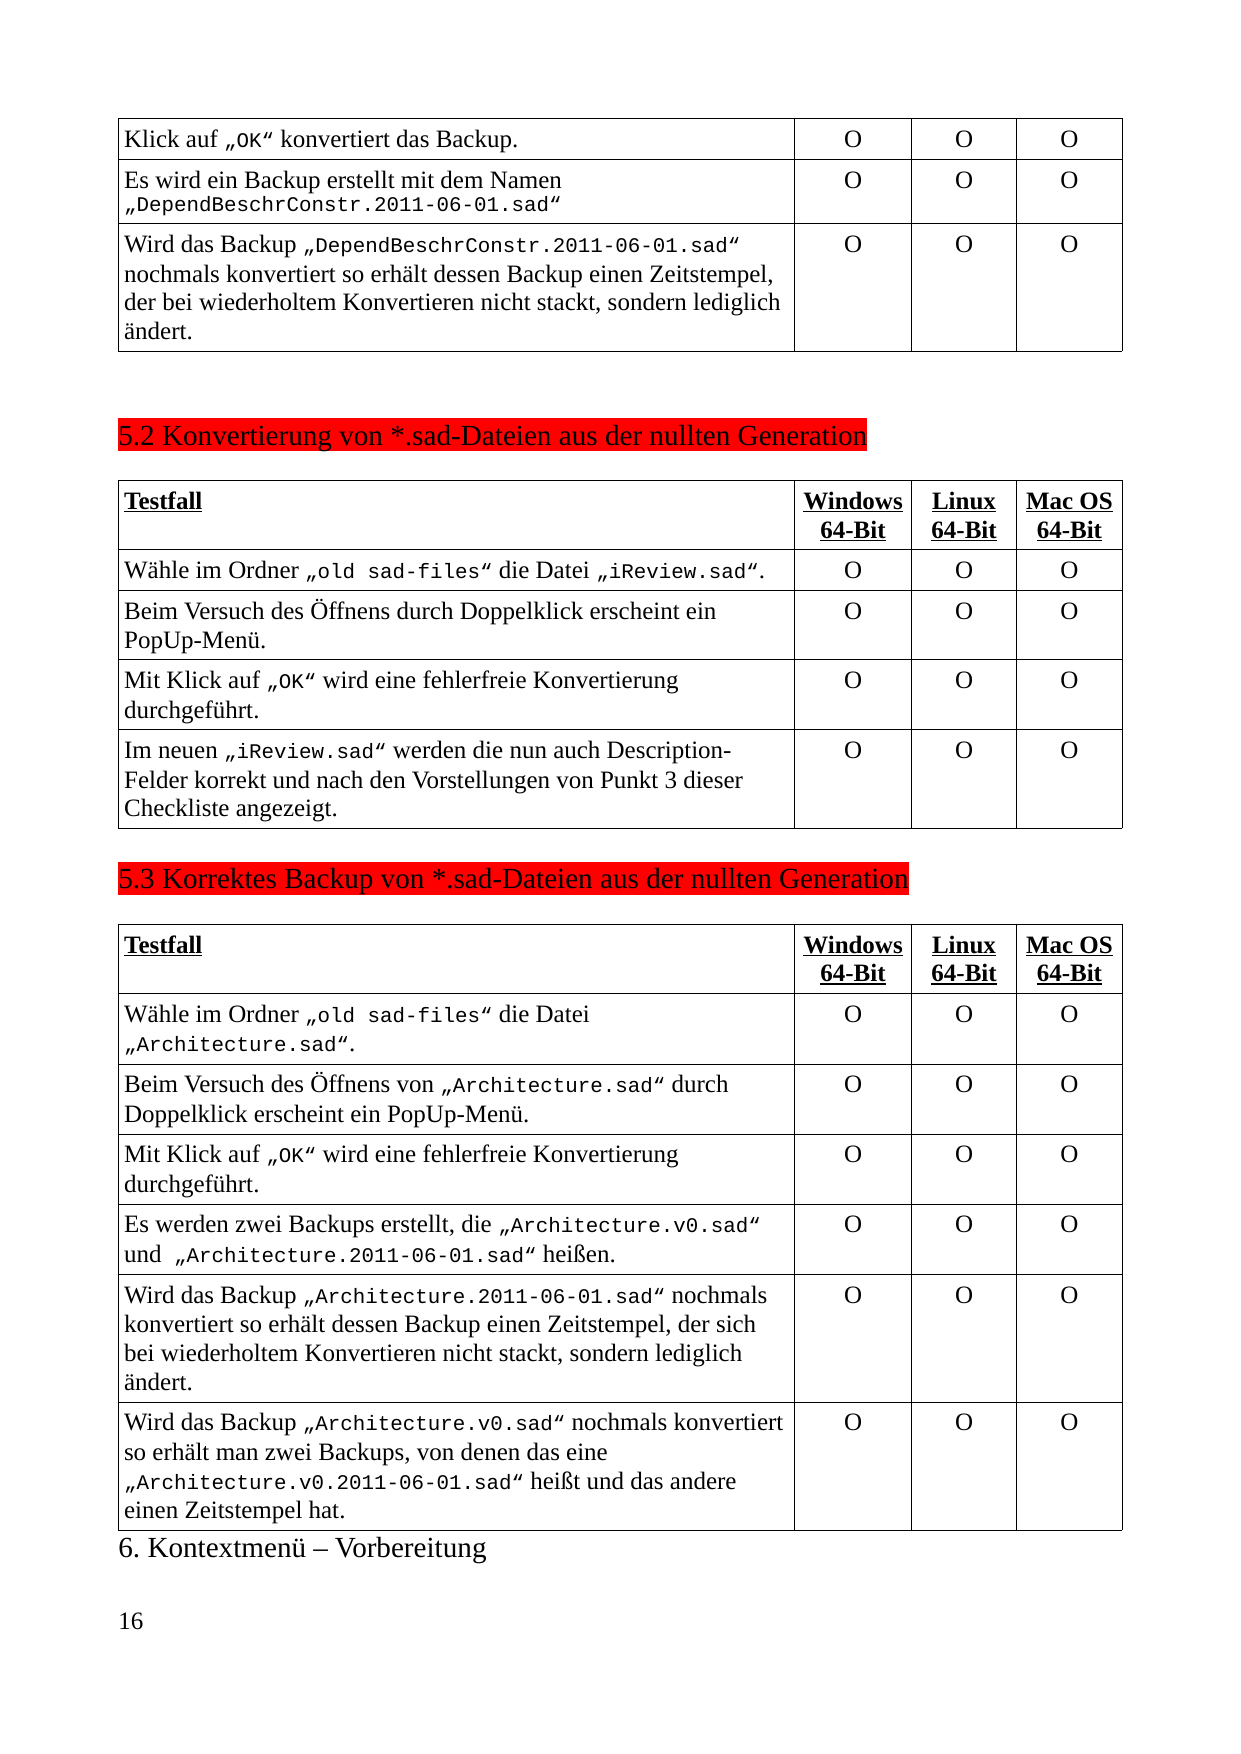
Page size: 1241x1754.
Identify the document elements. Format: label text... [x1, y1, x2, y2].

table_cell O [795, 119, 911, 159]
table_cell O [912, 660, 1016, 729]
table_cell O [1017, 224, 1122, 351]
table_cell O [912, 160, 1016, 223]
table_cell O [912, 1135, 1016, 1203]
table_header Testfall [119, 481, 794, 549]
table_cell O [795, 1275, 911, 1402]
table_cell O [1017, 1205, 1122, 1274]
table_cell Wähle im Ordner „old sad-files“ die Datei „Architecture.sad“. [119, 994, 794, 1064]
table_cell O [912, 1065, 1016, 1133]
table_cell Es werden zwei Backups erstellt, die „Architecture.v0.sad“ und „Architecture.2011-06-01.sad“ heißen. [119, 1205, 794, 1274]
table_cell Es wird ein Backup erstellt mit dem Namen „DependBeschrConstr.2011-06-01.sad“ [119, 160, 794, 223]
table_cell Wird das Backup „Architecture.2011-06-01.sad“ nochmals konvertiert so erhält dessen Backup einen Zeitstempel, der sich bei wiederholtem Konvertieren nicht stackt, sondern lediglich ändert. [119, 1275, 794, 1402]
table_cell O [1017, 1065, 1122, 1133]
text 5.3 Korrektes Backup von *.sad-Dateien aus der nullten Generation [118, 862, 1122, 895]
table_cell O [795, 160, 911, 223]
table_header Linux 64-Bit [912, 481, 1016, 549]
table_cell O [795, 1403, 911, 1530]
table_cell O [1017, 1403, 1122, 1530]
table_header Mac OS 64-Bit [1017, 925, 1122, 993]
table_cell O [1017, 994, 1122, 1064]
table_cell O [795, 730, 911, 828]
table_cell O [795, 591, 911, 659]
text 6. Kontextmenü – Vorbereitung [118, 1531, 1122, 1563]
table_cell Wähle im Ordner „old sad-files“ die Datei „iReview.sad“. [119, 550, 794, 590]
table_cell O [912, 1205, 1016, 1274]
table_cell Mit Klick auf „OK“ wird eine fehlerfreie Konvertierung durchgeführt. [119, 1135, 794, 1203]
table_cell Beim Versuch des Öffnens durch Doppelklick erscheint ein PopUp-Menü. [119, 591, 794, 659]
table_cell O [795, 660, 911, 729]
table_cell Wird das Backup „DependBeschrConstr.2011-06-01.sad“ nochmals konvertiert so erhält dessen Backup einen Zeitstempel, der bei wiederholtem Konvertieren nicht stackt, sondern lediglich ändert. [119, 224, 794, 351]
table_cell Beim Versuch des Öffnens von „Architecture.sad“ durch Doppelklick erscheint ein PopUp-Menü. [119, 1065, 794, 1133]
table_cell O [912, 1403, 1016, 1530]
table_cell O [1017, 160, 1122, 223]
table_cell O [1017, 660, 1122, 729]
table_header Windows 64-Bit [795, 481, 911, 549]
table_cell O [1017, 550, 1122, 590]
table_cell O [1017, 591, 1122, 659]
text 5.2 Konvertierung von *.sad-Dateien aus der nullten Generation [118, 418, 1122, 451]
table_cell O [912, 591, 1016, 659]
table_cell O [1017, 1275, 1122, 1402]
table_header Mac OS 64-Bit [1017, 481, 1122, 549]
table_cell O [795, 1135, 911, 1203]
table_cell O [1017, 1135, 1122, 1203]
table_cell Im neuen „iReview.sad“ werden die nun auch Description-Felder korrekt und nach den Vorstellungen von Punkt 3 dieser Checkliste angezeigt. [119, 730, 794, 828]
table_cell O [795, 1205, 911, 1274]
table_cell O [912, 994, 1016, 1064]
table_cell O [912, 1275, 1016, 1402]
table_cell O [912, 550, 1016, 590]
table_cell O [1017, 730, 1122, 828]
table_cell O [912, 119, 1016, 159]
table_cell O [795, 224, 911, 351]
table_cell O [912, 224, 1016, 351]
table_cell O [795, 994, 911, 1064]
table_cell O [1017, 119, 1122, 159]
table_header Testfall [119, 925, 794, 993]
table_cell O [795, 1065, 911, 1133]
table_cell Wird das Backup „Architecture.v0.sad“ nochmals konvertiert so erhält man zwei Backups, von denen das eine „Architecture.v0.2011-06-01.sad“ heißt und das andere einen Zeitstempel hat. [119, 1403, 794, 1530]
table_header Windows 64-Bit [795, 925, 911, 993]
table_cell Klick auf „OK“ konvertiert das Backup. [119, 119, 794, 159]
table_cell O [795, 550, 911, 590]
table_header Linux 64-Bit [912, 925, 1016, 993]
table_cell O [912, 730, 1016, 828]
table_cell Mit Klick auf „OK“ wird eine fehlerfreie Konvertierung durchgeführt. [119, 660, 794, 729]
